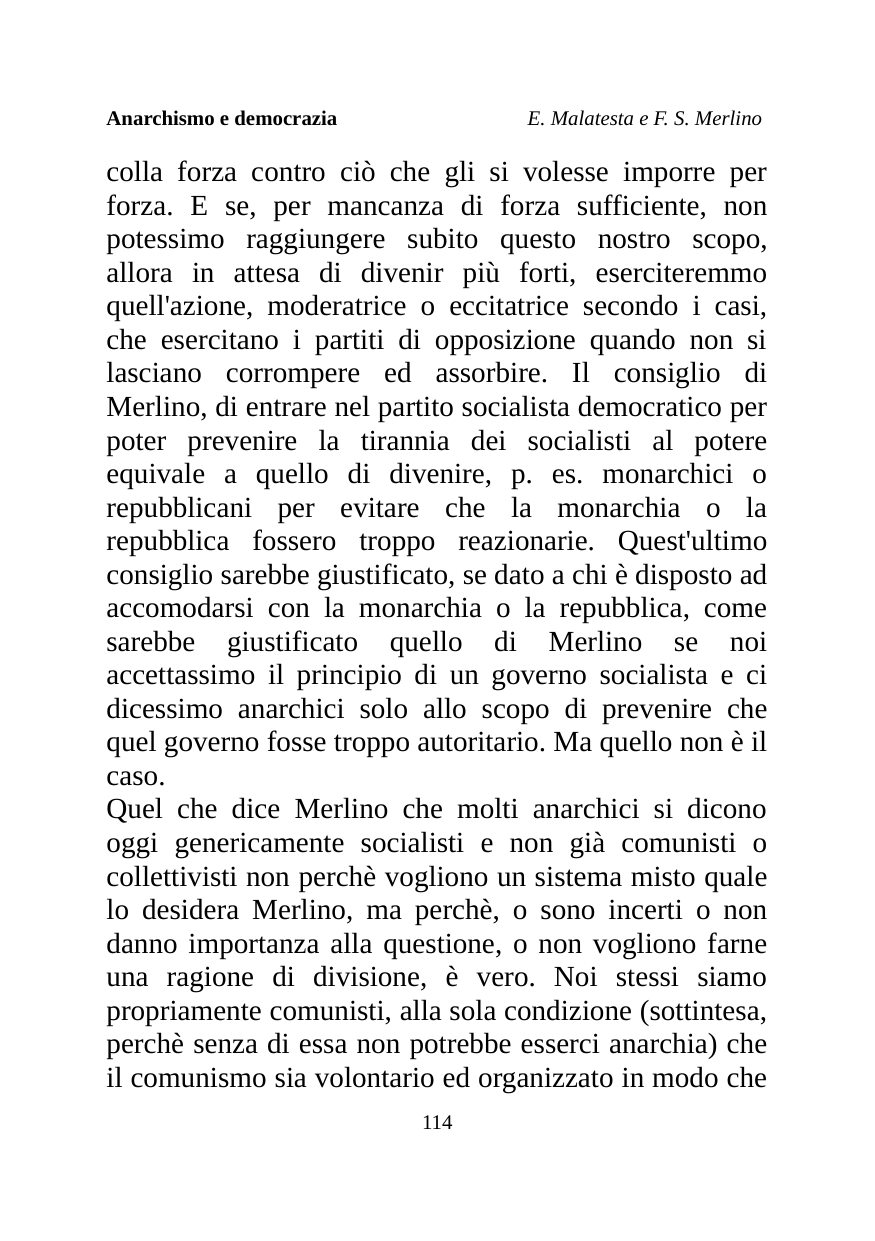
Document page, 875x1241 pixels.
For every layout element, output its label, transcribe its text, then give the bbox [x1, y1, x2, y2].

text colla forza contro ciò che gli si volesse imporre per forza. E se, per mancanza di forza sufficiente, non potessimo raggiungere subito questo nostro scopo, allora in attesa di divenir più forti, eserciteremmo quell'azione, moderatrice o eccitatrice secondo i casi, che esercitano i partiti di opposizione quando non si lasciano corrompere ed assorbire. Il consiglio di Merlino, di entrare nel partito socialista democratico per poter prevenire la tirannia dei socialisti al potere equivale a quello di divenire, p. es. monarchici o repubblicani per evitare che la monarchia o la repubblica fossero troppo reazionarie. Quest'ultimo consiglio sarebbe giustificato, se dato a chi è disposto ad accomodarsi con la monarchia o la repubblica, come sarebbe giustificato quello di Merlino se noi accettassimo il principio di un governo socialista e ci dicessimo anarchici solo allo scopo di prevenire che quel governo fosse troppo autoritario. Ma quello non è il caso. [106, 154, 768, 792]
text Quel che dice Merlino che molti anarchici si dicono oggi genericamente socialisti e non già comunisti o collettivisti non perchè vogliono un sistema misto quale lo desidera Merlino, ma perchè, o sono incerti o non danno importanza alla questione, o non vogliono farne una ragione di divisione, è vero. Noi stessi siamo propriamente comunisti, alla sola condizione (sottintesa, perchè senza di essa non potrebbe esserci anarchia) che il comunismo sia volontario ed organizzato in modo che [106, 792, 768, 1093]
